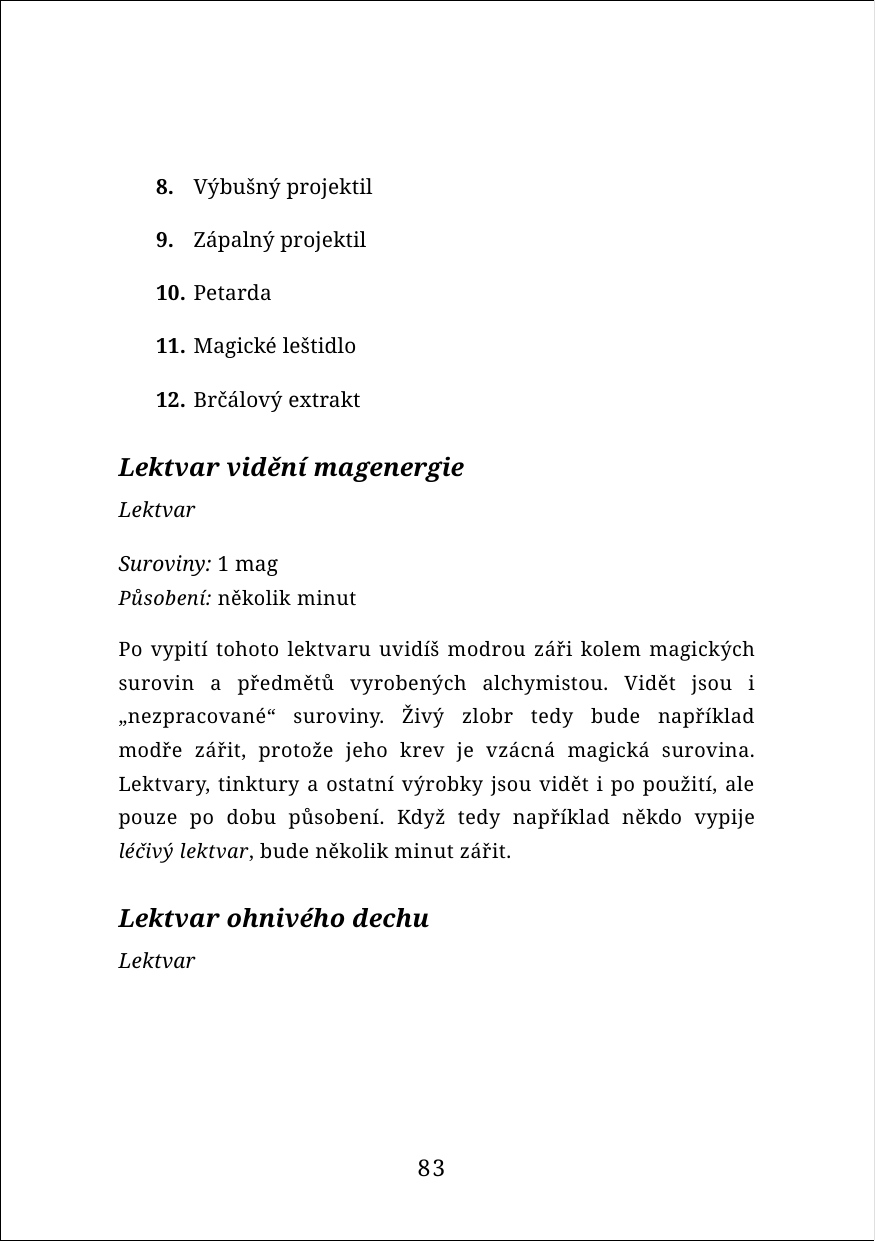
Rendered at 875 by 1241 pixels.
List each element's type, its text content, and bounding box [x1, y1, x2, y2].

subtitle Lektvar vidění magenergie [118, 450, 756, 484]
text Lektvar [118, 946, 756, 974]
subtitle Lektvar ohnivého dechu [118, 900, 756, 934]
list Magické leštidlo [156, 331, 756, 360]
list Brčálový extrakt [156, 385, 756, 413]
text Lektvar [118, 496, 756, 524]
list Petarda [156, 278, 756, 307]
list Výbušný projektil [156, 172, 756, 200]
text Po vypití tohoto lektvaru uvidíš modrou záři kolem magických surovin a předmětů vyrobených alchymistou. Vidět jsou i „nezpracované“ suroviny. Živý zlobr tedy bude například modře zářit, protože jeho krev je vzácná magická surovina. Lektvary, tinktury a ostatní výrobky jsou vidět i po použití, ale pouze po dobu působení. Když tedy například někdo vypije léčivý lektvar, bude několik minut zářit. [118, 635, 756, 864]
list Zápalný projektil [156, 225, 756, 253]
text Suroviny: 1 mag Působení: několik minut [118, 549, 756, 611]
